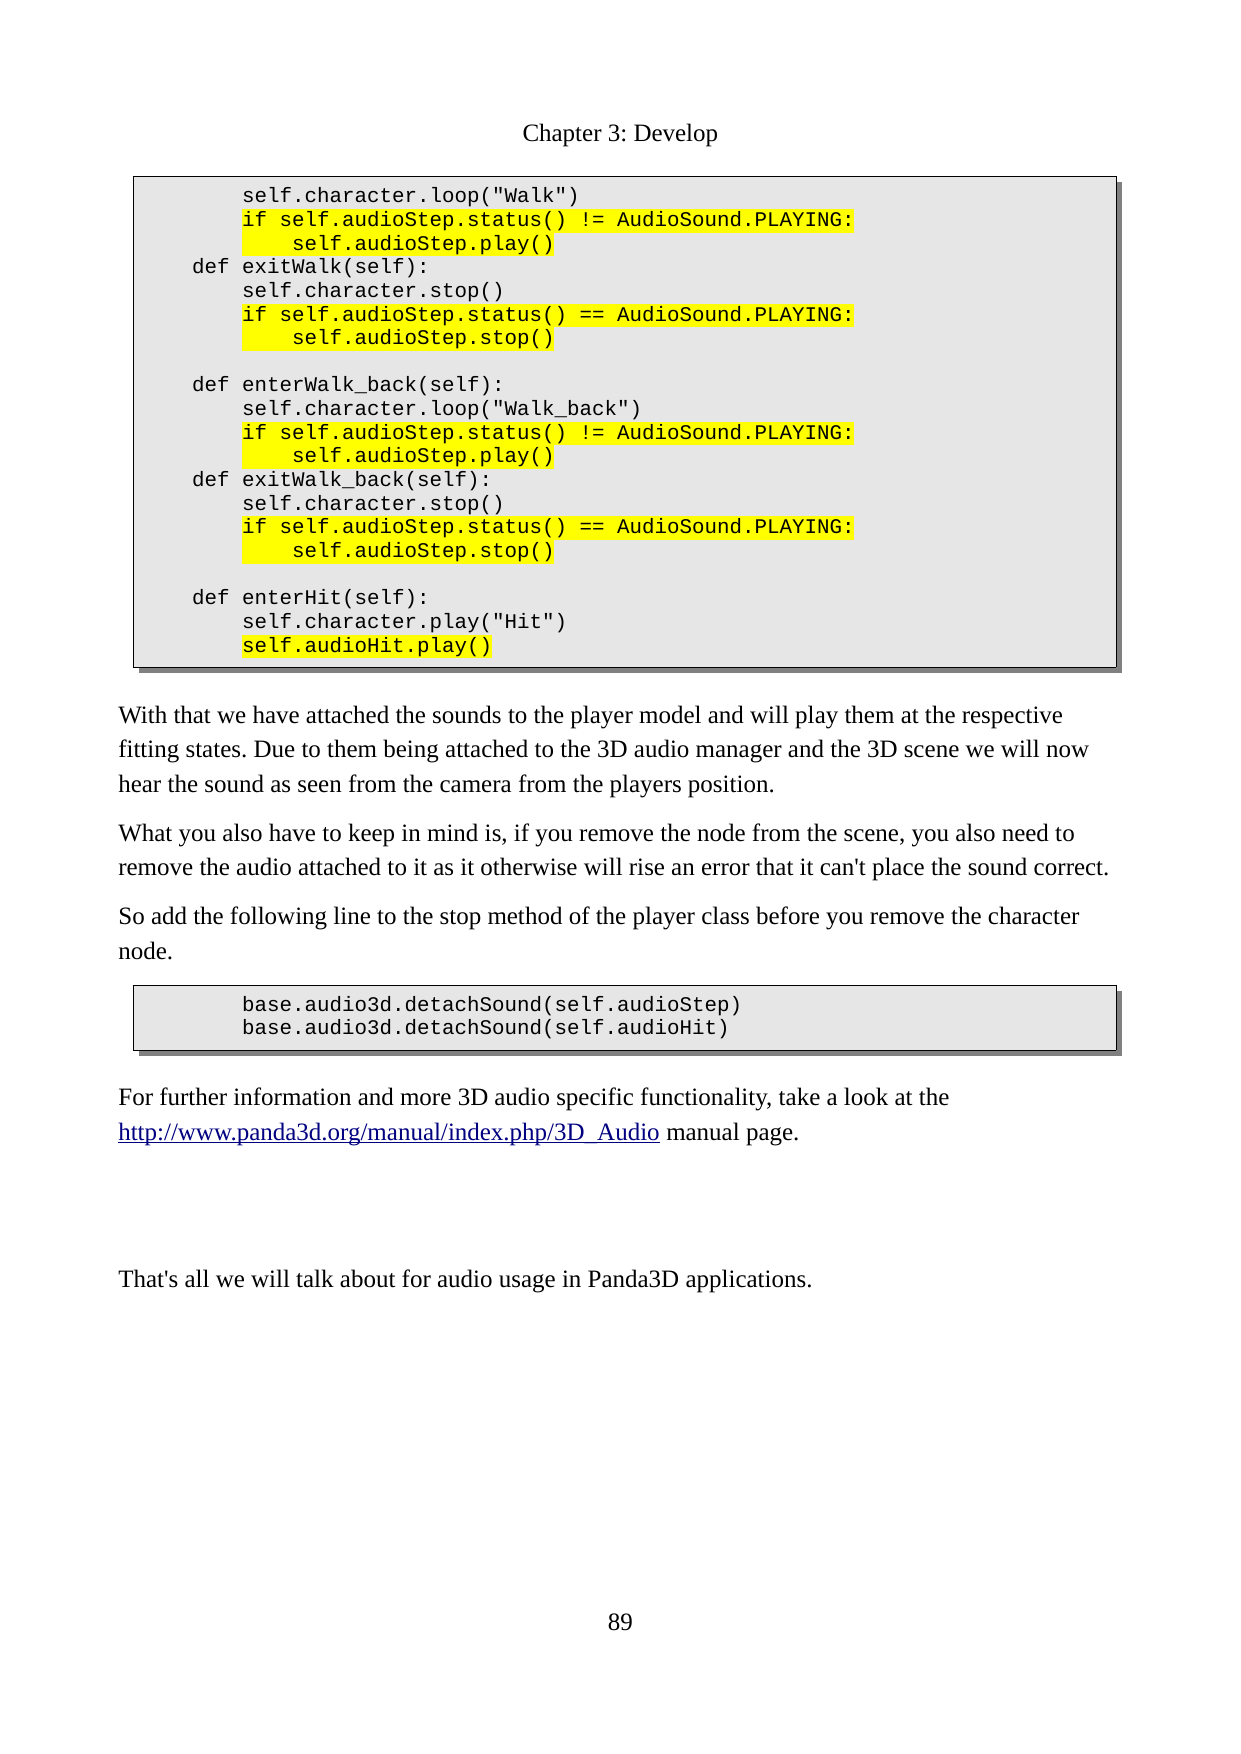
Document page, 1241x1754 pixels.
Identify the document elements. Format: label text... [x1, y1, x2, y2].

text def exitWalk(self): [134, 247, 1116, 271]
text base.audio3d.detachSound(self.audioStep) [134, 986, 1116, 1008]
text def enterWalk_back(self): [134, 366, 1116, 389]
text if self.audioStep.status() != AudioSound.PLAYING: [134, 200, 1116, 224]
text if self.audioStep.status() == AudioSound.PLAYING: [134, 507, 1116, 531]
text self.character.loop("Walk_back") [134, 389, 1116, 413]
text if self.audioStep.status() != AudioSound.PLAYING: [134, 413, 1116, 436]
text if self.audioStep.status() == AudioSound.PLAYING: [134, 294, 1116, 318]
text self.audioStep.stop() [134, 318, 1116, 342]
text What you also have to keep in mind is, if you remove the node from the scene, you also need to remove the audio attached to it as it otherwise will rise an error that it can't place the sound correct. [118, 818, 1122, 881]
text That's all we will talk about for audio usage in Panda3D applications. [118, 1264, 1122, 1293]
text self.character.stop() [134, 271, 1116, 294]
text self.audioStep.play() [134, 224, 1116, 247]
text self.audioStep.stop() [134, 531, 1116, 555]
text self.audioHit.play() [134, 626, 1116, 667]
text With that we have attached the sounds to the player model and will play them at the respective fitting states. Due to them being attached to the 3D audio manager and the 3D scene we will now hear the sound as seen from the camera from the players position. [118, 700, 1122, 797]
text For further information and more 3D audio specific functionality, take a look at the http://www.panda3d.org/manual/index.php/3D_Audio manual page. [118, 1082, 1122, 1146]
text def enterHit(self): [134, 578, 1116, 602]
text self.audioStep.play() [134, 436, 1116, 460]
text self.character.stop() [134, 484, 1116, 507]
text So add the following line to the stop method of the player class before you remove the character node. [118, 901, 1122, 964]
text def exitWalk_back(self): [134, 460, 1116, 484]
text self.character.play("Hit") [134, 602, 1116, 626]
text self.character.loop("Walk") [134, 177, 1116, 200]
text base.audio3d.detachSound(self.audioHit) [134, 1008, 1116, 1050]
